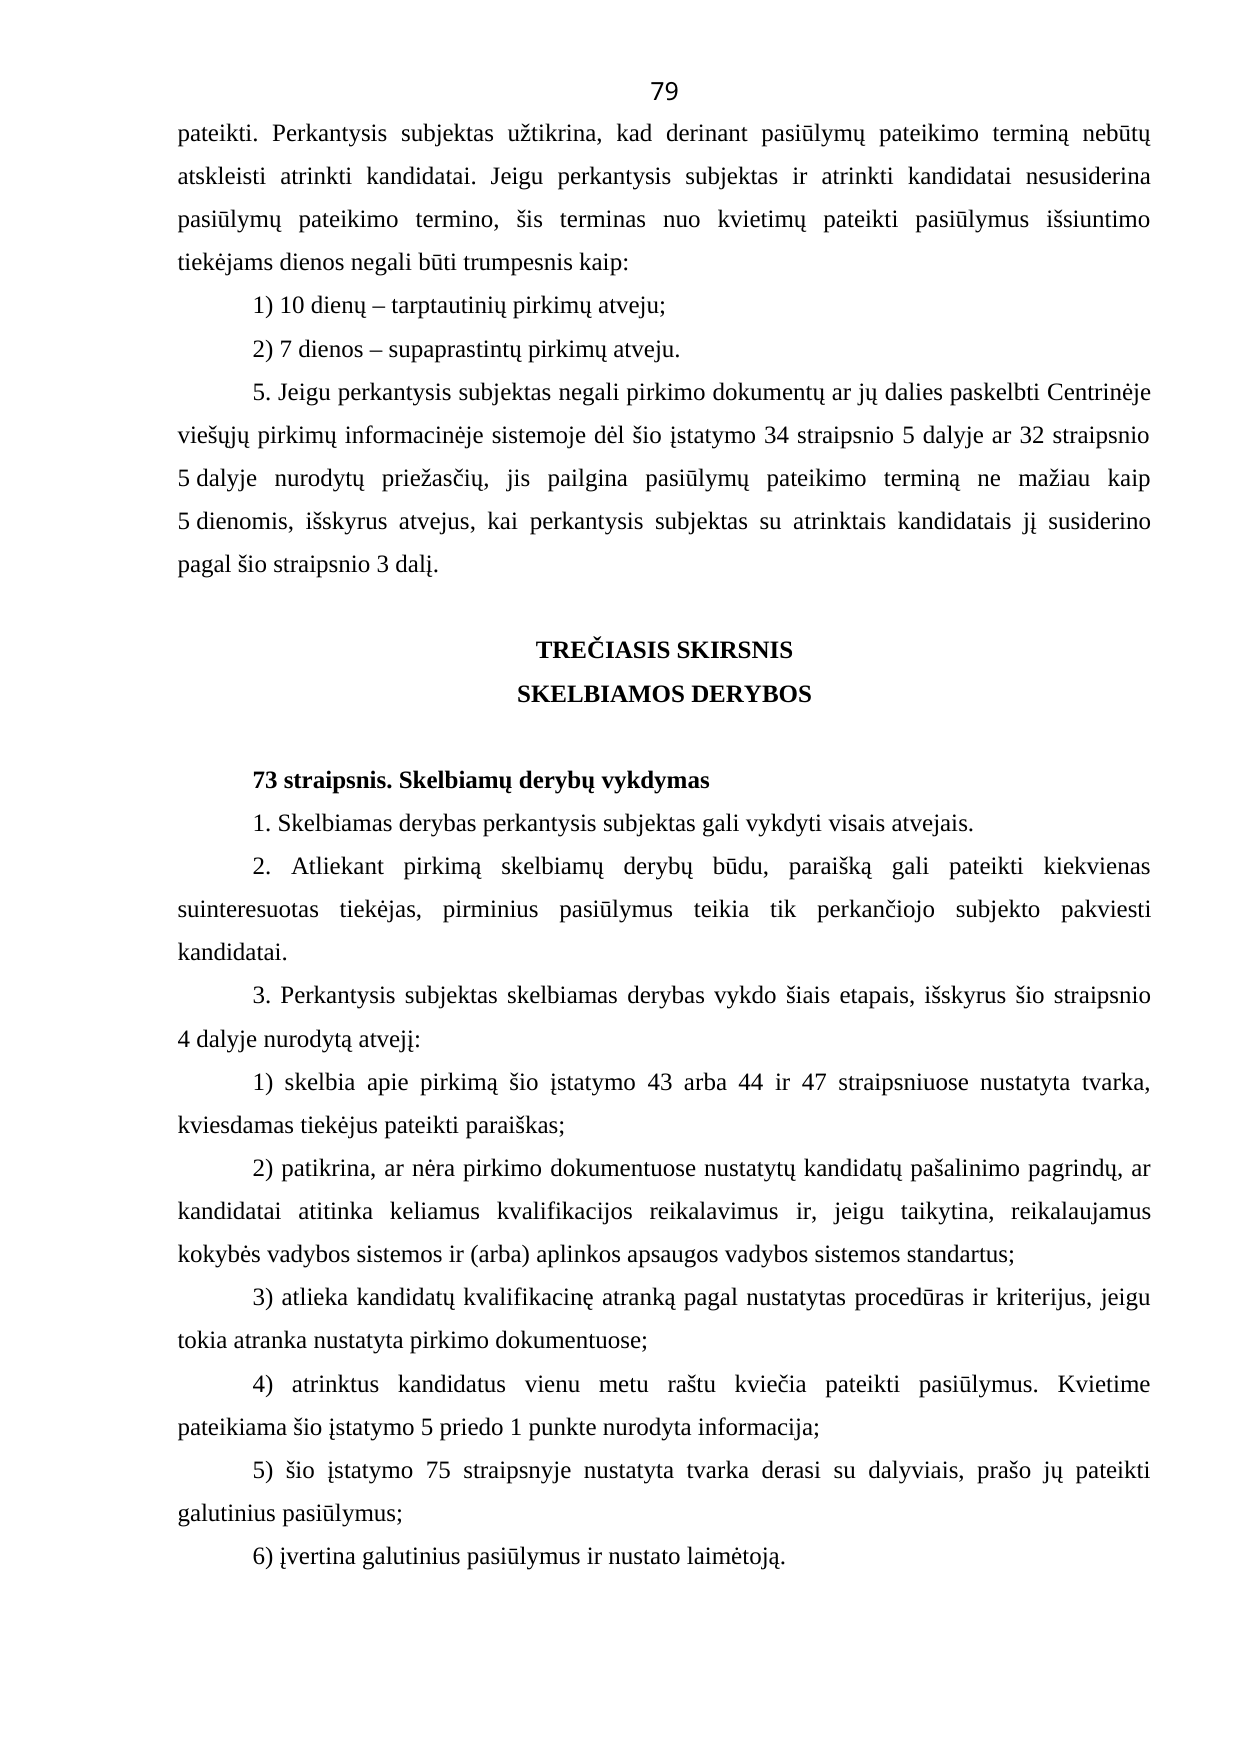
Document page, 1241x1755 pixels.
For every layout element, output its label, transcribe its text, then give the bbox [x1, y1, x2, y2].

text 5) šio įstatymo 75 straipsnyje nustatyta tvarka derasi su dalyviais, prašo jų pateikti galutinius pasiūlymus; [177, 1455, 1152, 1527]
text 1) 10 dienų – tarptautinių pirkimų atveju; [177, 291, 1152, 319]
text 6) įvertina galutinius pasiūlymus ir nustato laimėtoją. [177, 1541, 1152, 1570]
text pateikti. Perkantysis subjektas užtikrina, kad derinant pasiūlymų pateikimo terminą nebūtų atskleisti atrinkti kandidatai. Jeigu perkantysis subjektas ir atrinkti kandidatai nesusiderina pasiūlymų pateikimo termino, šis terminas nuo kvietimų pateikti pasiūlymus išsiuntimo tiekėjams dienos negali būti trumpesnis kaip: [177, 118, 1152, 276]
text 1. Skelbiamas derybas perkantysis subjektas gali vykdyti visais atvejais. [177, 808, 1152, 837]
text TREČIASIS SKIRSNIS [177, 636, 1152, 664]
text 3. Perkantysis subjektas skelbiamas derybas vykdo šiais etapais, išskyrus šio straipsnio 4 dalyje nurodytą atvejį: [177, 981, 1152, 1052]
text 3) atlieka kandidatų kvalifikacinę atranką pagal nustatytas procedūras ir kriterijus, jeigu tokia atranka nustatyta pirkimo dokumentuose; [177, 1282, 1152, 1354]
text SKELBIAMOS DERYBOS [177, 679, 1152, 707]
text 2. Atliekant pirkimą skelbiamų derybų būdu, paraišką gali pateikti kiekvienas suinteresuotas tiekėjas, pirminius pasiūlymus teikia tik perkančiojo subjekto pakviesti kandidatai. [177, 851, 1152, 966]
text 73 straipsnis. Skelbiamų derybų vykdymas [177, 765, 1152, 794]
text 4) atrinktus kandidatus vienu metu raštu kviečia pateikti pasiūlymus. Kvietime pateikiama šio įstatymo 5 priedo 1 punkte nurodyta informacija; [177, 1369, 1152, 1441]
subtitle 1) skelbia apie pirkimą šio įstatymo 43 arba 44 ir 47 straipsniuose nustatyta tvarka, kviesdamas tiekėjus pateikti paraiškas; [177, 1067, 1152, 1139]
text 5. Jeigu perkantysis subjektas negali pirkimo dokumentų ar jų dalies paskelbti Centrinėje viešųjų pirkimų informacinėje sistemoje dėl šio įstatymo 34 straipsnio 5 dalyje ar 32 straipsnio 5 dalyje nurodytų priežasčių, jis pailgina pasiūlymų pateikimo terminą ne mažiau kaip 5 dienomis, išskyrus atvejus, kai perkantysis subjektas su atrinktais kandidatais jį susiderino pagal šio straipsnio 3 dalį. [177, 377, 1152, 578]
text 2) 7 dienos – supaprastintų pirkimų atveju. [177, 334, 1152, 362]
text 2) patikrina, ar nėra pirkimo dokumentuose nustatytų kandidatų pašalinimo pagrindų, ar kandidatai atitinka keliamus kvalifikacijos reikalavimus ir, jeigu taikytina, reikalaujamus kokybės vadybos sistemos ir (arba) aplinkos apsaugos vadybos sistemos standartus; [177, 1153, 1152, 1268]
